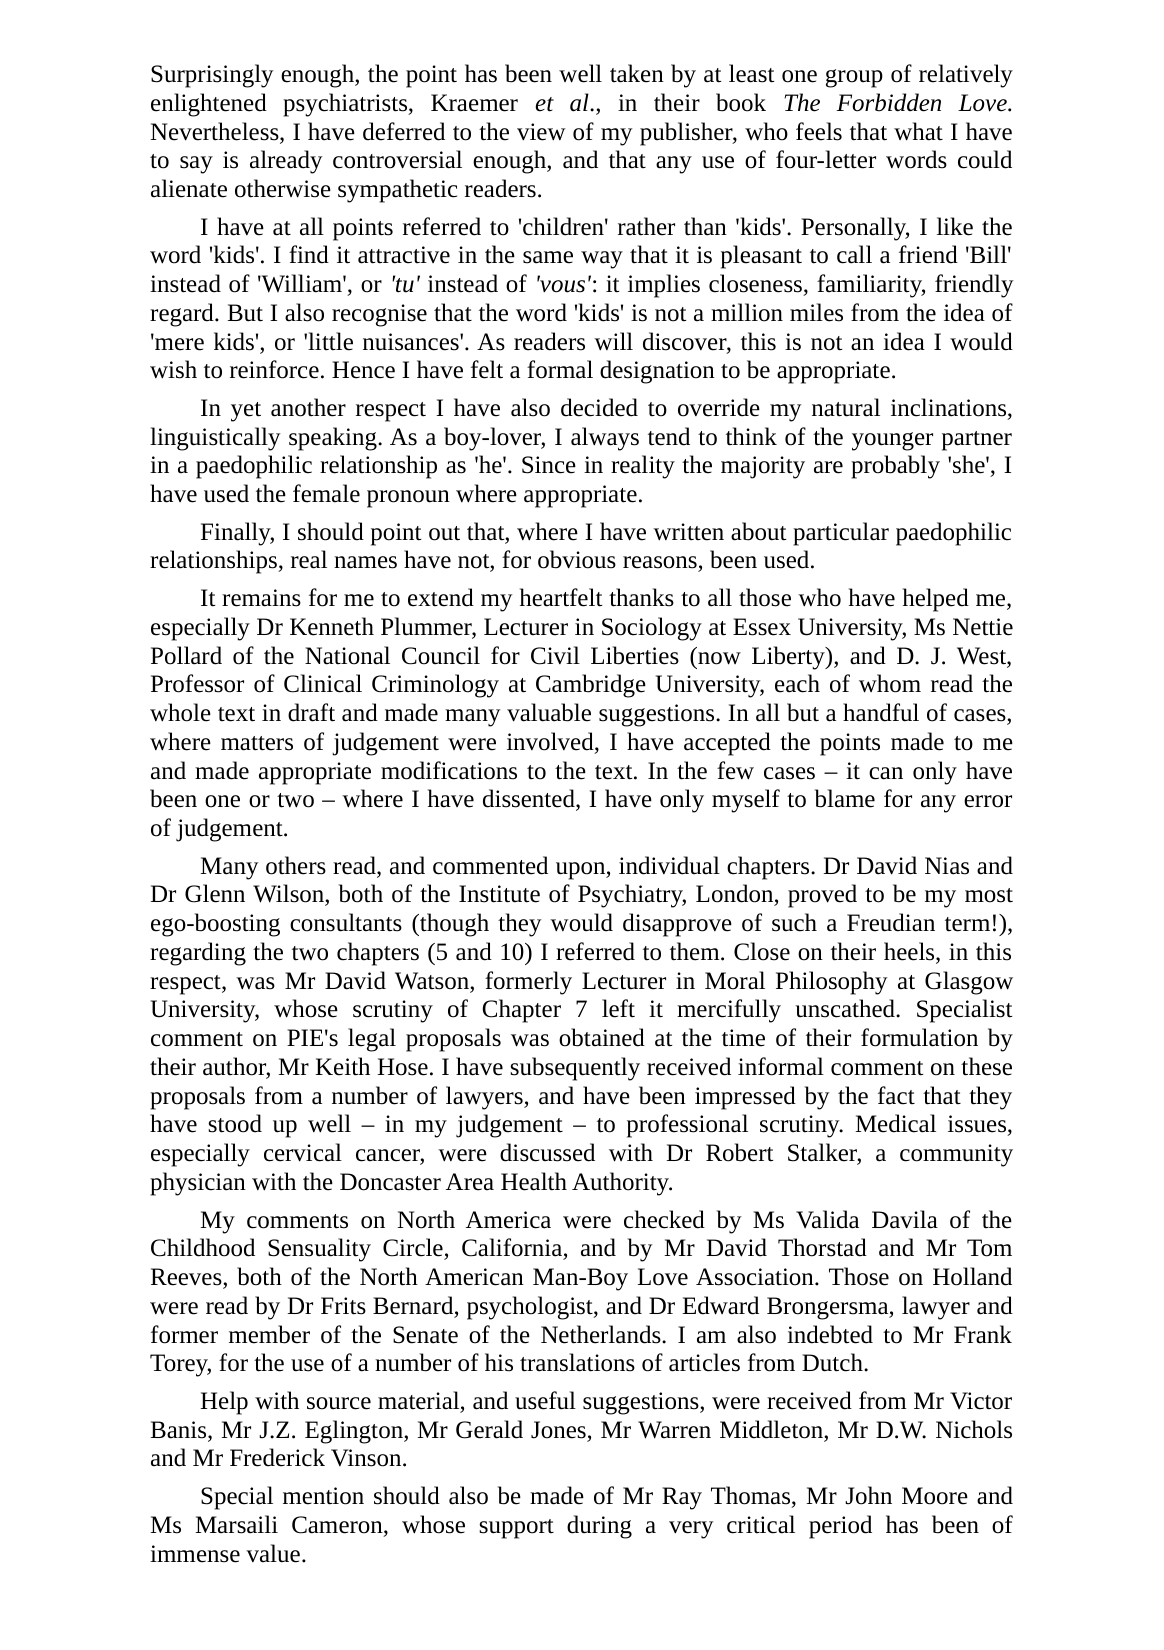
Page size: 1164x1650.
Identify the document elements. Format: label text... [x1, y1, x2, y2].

text Help with source material, and useful suggestions, were received from Mr Victor Banis, Mr J.Z. Eglington, Mr Gerald Jones, Mr Warren Middleton, Mr D.W. Nichols and Mr Frederick Vinson. [150, 1386, 1014, 1472]
text My comments on North America were checked by Ms Valida Davila of the Childhood Sensuality Circle, California, and by Mr David Thorstad and Mr Tom Reeves, both of the North American Man-Boy Love Association. Those on Holland were read by Dr Frits Bernard, psychologist, and Dr Edward Brongersma, lawyer and former member of the Senate of the Netherlands. I am also indebted to Mr Frank Torey, for the use of a number of his translations of articles from Dutch. [150, 1205, 1014, 1377]
text Surprisingly enough, the point has been well taken by at least one group of relatively enlightened psychiatrists, Kraemer et al., in their book The Forbidden Love. Nevertheless, I have deferred to the view of my publisher, who feels that what I have to say is already controversial enough, and that any use of four-letter words could alienate otherwise sympathetic readers. [150, 59, 1014, 203]
text Finally, I should point out that, where I have written about particular paedophilic relationships, real names have not, for obvious reasons, been used. [150, 517, 1014, 574]
text I have at all points referred to 'children' rather than 'kids'. Personally, I like the word 'kids'. I find it attractive in the same way that it is pleasant to call a friend 'Bill' instead of 'William', or 'tu' instead of 'vous': it implies closeness, familiarity, friendly regard. But I also recognise that the word 'kids' is not a million miles from the idea of 'mere kids', or 'little nuisances'. As readers will discover, this is not an idea I would wish to reinforce. Hence I have felt a formal designation to be appropriate. [150, 212, 1014, 384]
text It remains for me to extend my heartfelt thanks to all those who have helped me, especially Dr Kenneth Plummer, Lecturer in Sociology at Essex University, Ms Nettie Pollard of the National Council for Civil Liberties (now Liberty), and D. J. West, Professor of Clinical Criminology at Cambridge University, each of whom read the whole text in draft and made many valuable suggestions. In all but a handful of cases, where matters of judgement were involved, I have accepted the points made to me and made appropriate modifications to the text. In the few cases – it can only have been one or two – where I have dissented, I have only myself to blame for any error of judgement. [150, 583, 1014, 842]
text In yet another respect I have also decided to override my natural inclinations, linguistically speaking. As a boy-lover, I always tend to think of the younger partner in a paedophilic relationship as 'he'. Since in reality the majority are probably 'she', I have used the female pronoun where appropriate. [150, 393, 1014, 508]
text Special mention should also be made of Mr Ray Thomas, Mr John Moore and Ms Marsaili Cameron, whose support during a very critical period has been of immense value. [150, 1481, 1014, 1567]
text Many others read, and commented upon, individual chapters. Dr David Nias and Dr Glenn Wilson, both of the Institute of Psychiatry, London, proved to be my most ego-boosting consultants (though they would disapprove of such a Freudian term!), regarding the two chapters (5 and 10) I referred to them. Close on their heels, in this respect, was Mr David Watson, formerly Lecturer in Moral Philosophy at Glasgow University, whose scrutiny of Chapter 7 left it mercifully unscathed. Specialist comment on PIE's legal proposals was obtained at the time of their formulation by their author, Mr Keith Hose. I have subsequently received informal comment on these proposals from a number of lawyers, and have been impressed by the fact that they have stood up well – in my judgement – to professional scrutiny. Medical issues, especially cervical cancer, were discussed with Dr Robert Stalker, a community physician with the Doncaster Area Health Authority. [150, 851, 1014, 1196]
